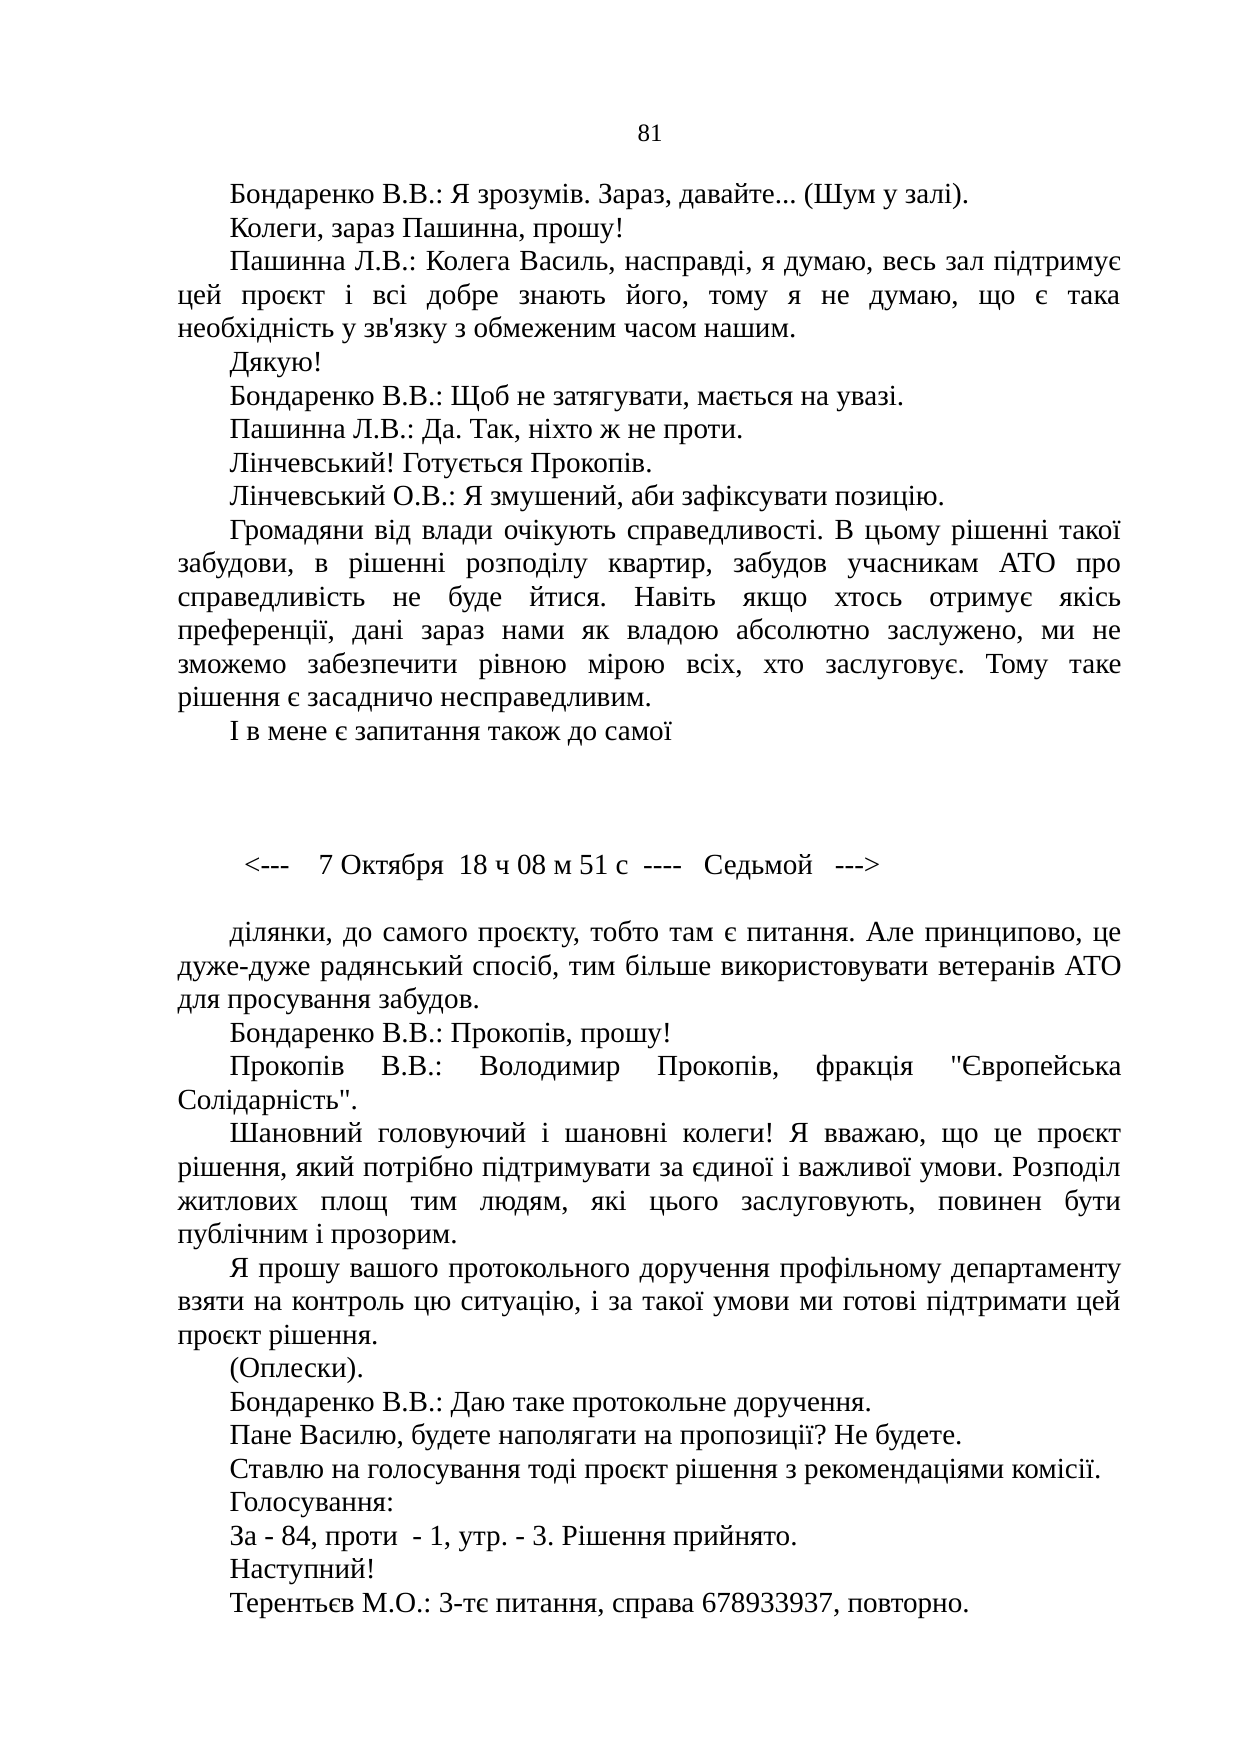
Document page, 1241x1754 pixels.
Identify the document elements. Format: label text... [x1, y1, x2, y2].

text Я прошу вашого протокольного доручення профільному департаменту взяти на контроль цю ситуацію, і за такої умови ми готові підтримати цей проєкт рішення. [177, 1250, 1122, 1350]
text (Оплески). [177, 1350, 1122, 1384]
text Бондаренко В.В.: Я зрозумів. Зараз, давайте... (Шум у залі). [177, 176, 1122, 210]
text Голосування: [177, 1484, 1122, 1518]
text Лінчевський! Готується Прокопів. [177, 445, 1122, 478]
text Громадяни від влади очікують справедливості. В цьому рішенні такої забудови, в рішенні розподілу квартир, забудов учасникам АТО про справедливість не буде йтися. Навіть якщо хтось отримує якісь преференції, дані зараз нами як владою абсолютно заслужено, ми не зможемо забезпечити рівною мірою всіх, хто заслуговує. Тому таке рішення є засадничо несправедливим. [177, 512, 1122, 713]
text Колеги, зараз Пашинна, прошу! [177, 210, 1122, 243]
text Лінчевський О.В.: Я змушений, аби зафіксувати позицію. [177, 478, 1122, 512]
text Терентьєв М.О.: 3-тє питання, справа 678933937, повторно. [177, 1585, 1122, 1619]
text Шановний головуючий і шановні колеги! Я вважаю, що це проєкт рішення, який потрібно підтримувати за єдиної і важливої умови. Розподіл житлових площ тим людям, які цього заслуговують, повинен бути публічним і прозорим. [177, 1116, 1122, 1250]
text Бондаренко В.В.: Щоб не затягувати, мається на увазі. [177, 378, 1122, 411]
text ділянки, до самого проєкту, тобто там є питання. Але принципово, це дуже-дуже радянський спосіб, тим більше використовувати ветеранів АТО для просування забудов. [177, 914, 1122, 1015]
text За - 84, проти - 1, утр. - 3. Рішення прийнято. [177, 1518, 1122, 1552]
text Наступний! [177, 1552, 1122, 1585]
text Пашинна Л.В.: Да. Так, ніхто ж не проти. [177, 411, 1122, 445]
text Дякую! [177, 344, 1122, 378]
text Ставлю на голосування тоді проєкт рішення з рекомендаціями комісії. [177, 1451, 1122, 1484]
text Пашинна Л.В.: Колега Василь, насправді, я думаю, весь зал підтримує цей проєкт і всі добре знають його, тому я не думаю, що є така необхідність у зв'язку з обмеженим часом нашим. [177, 243, 1122, 344]
text Бондаренко В.В.: Даю таке протокольне доручення. [177, 1384, 1122, 1417]
text І в мене є запитання також до самої [177, 713, 1122, 747]
text Прокопів В.В.: Володимир Прокопів, фракція "Європейська Солідарність". [177, 1048, 1122, 1116]
text <--- 7 Октября 18 ч 08 м 51 с ---- Седьмой ---> [177, 847, 1122, 881]
text Бондаренко В.В.: Прокопів, прошу! [177, 1015, 1122, 1048]
text Пане Василю, будете наполягати на пропозиції? Не будете. [177, 1417, 1122, 1451]
